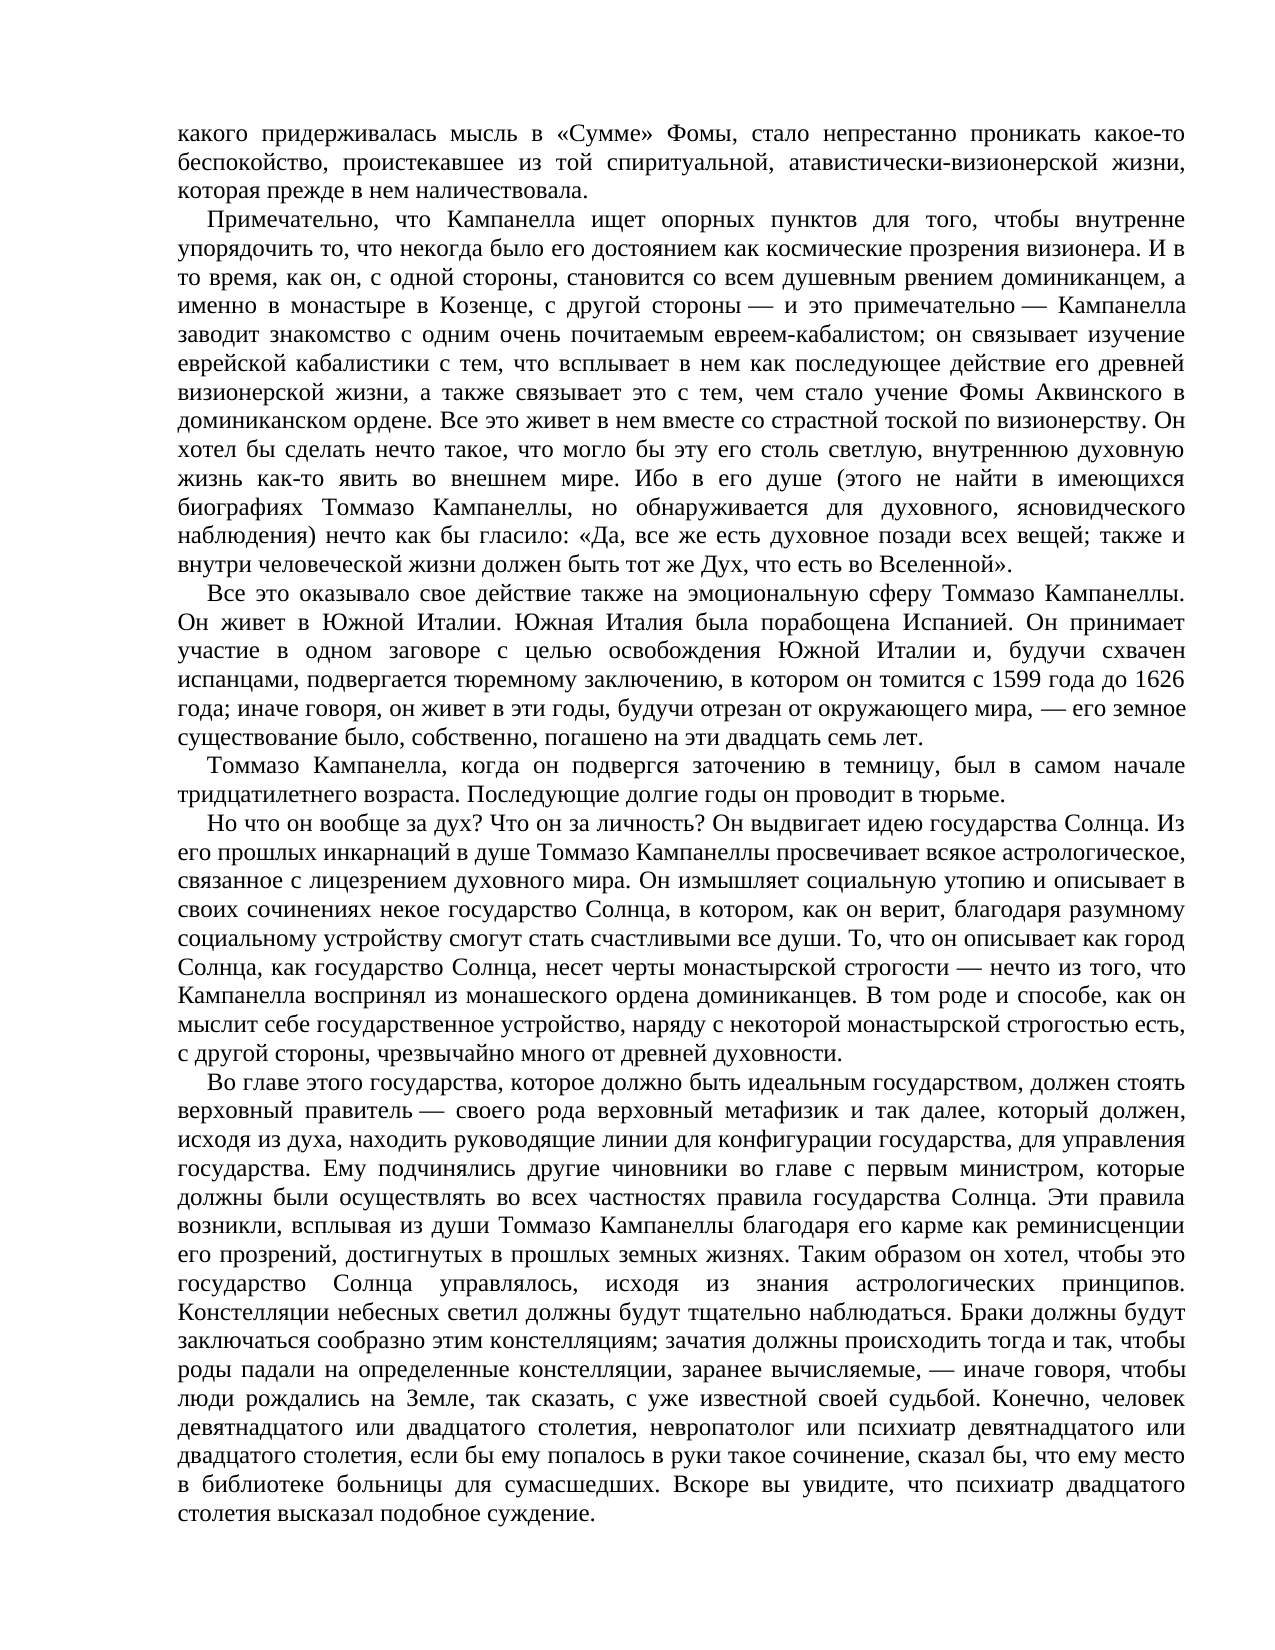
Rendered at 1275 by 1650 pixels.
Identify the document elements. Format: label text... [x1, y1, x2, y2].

text Но что он вообще за дух? Что он за личность? Он выдвигает идею государства Солнца. Из его прошлых инкарнаций в душе Томмазо Кампанеллы просвечивает всякое астрологическое, связанное с лицезрением духовного мира. Он измышляет социальную утопию и описывает в своих сочинениях некое государство Солнца, в котором, как он верит, благодаря разумному социальному устройству смогут стать счастливыми все души. То, что он описывает как город Солнца, как государство Солнца, несет черты монастырской строгости — нечто из того, что Кампанелла воспринял из монашеского ордена доминиканцев. В том роде и способе, как он мыслит себе государственное устройство, наряду с некоторой монастырской строгостью есть, с другой стороны, чрезвычайно много от древней духовности. [177, 808, 1186, 1067]
text Во главе этого государства, которое должно быть идеальным государством, должен стоять верховный правитель — своего рода верховный метафизик и так далее, который должен, исходя из духа, находить руководящие линии для конфигурации государства, для управления государства. Ему подчинялись другие чиновники во главе с первым министром, которые должны были осуществлять во всех частностях правила государства Солнца. Эти правила возникли, всплывая из души Томмазо Кампанеллы благодаря его карме как реминисценции его прозрений, достигнутых в прошлых земных жизнях. Таким образом он хотел, чтобы это государство Солнца управлялось, исходя из знания астрологических принципов. Констелляции небесных светил должны будут тщательно наблюдаться. Браки должны будут заключаться сообразно этим констелляциям; зачатия должны происходить тогда и так, чтобы роды падали на определенные констелляции, заранее вычисляемые, — иначе говоря, чтобы люди рождались на Земле, так сказать, с уже известной своей судьбой. Конечно, человек девятнадцатого или двадцатого столетия, невропатолог или психиатр девятнадцатого или двадцатого столетия, если бы ему попалось в руки такое сочинение, сказал бы, что ему место в библиотеке больницы для сумасшедших. Вскоре вы увидите, что психиатр двадцатого столетия высказал подобное суждение. [177, 1067, 1186, 1527]
text Примечательно, что Кампанелла ищет опорных пунктов для того, чтобы внутренне упорядочить то, что некогда было его достоянием как космические прозрения визионера. И в то время, как он, с одной стороны, становится со всем душевным рвением доминиканцем, а именно в монастыре в Козенце, с другой стороны — и это примечательно — Кампанелла заводит знакомство с одним очень почитаемым евреем-кабалистом; он связывает изучение еврейской кабалистики с тем, что всплывает в нем как последующее действие его древней визионерской жизни, а также связывает это с тем, чем стало учение Фомы Аквинского в доминиканском ордене. Все это живет в нем вместе со страстной тоской по визионерству. Он хотел бы сделать нечто такое, что могло бы эту его столь светлую, внутреннюю духовную жизнь как-то явить во внешнем мире. Ибо в его душе (этого не найти в имеющихся биографиях Томмазо Кампанеллы, но обнаруживается для духовного, ясновидческого наблюдения) нечто как бы гласило: «Да, все же есть духовное позади всех вещей; также и внутри человеческой жизни должен быть тот же Дух, что есть во Вселенной». [177, 204, 1186, 578]
text какого придерживалась мысль в «Сумме» Фомы, стало непрестанно проникать какое-то беспокойство, проистекавшее из той спиритуальной, атавистически-визионерской жизни, которая прежде в нем наличествовала. [177, 118, 1186, 204]
text Все это оказывало свое действие также на эмоциональную сферу Томмазо Кампанеллы. Он живет в Южной Италии. Южная Италия была порабощена Испанией. Он принимает участие в одном заговоре с целью освобождения Южной Италии и, будучи схвачен испанцами, подвергается тюремному заключению, в котором он томится с 1599 года до 1626 года; иначе говоря, он живет в эти годы, будучи отрезан от окружающего мира, — его земное существование было, собственно, погашено на эти двадцать семь лет. [177, 578, 1186, 751]
text Томмазо Кампанелла, когда он подвергся заточению в темницу, был в самом начале тридцатилетнего возраста. Последующие долгие годы он проводит в тюрьме. [177, 751, 1186, 808]
